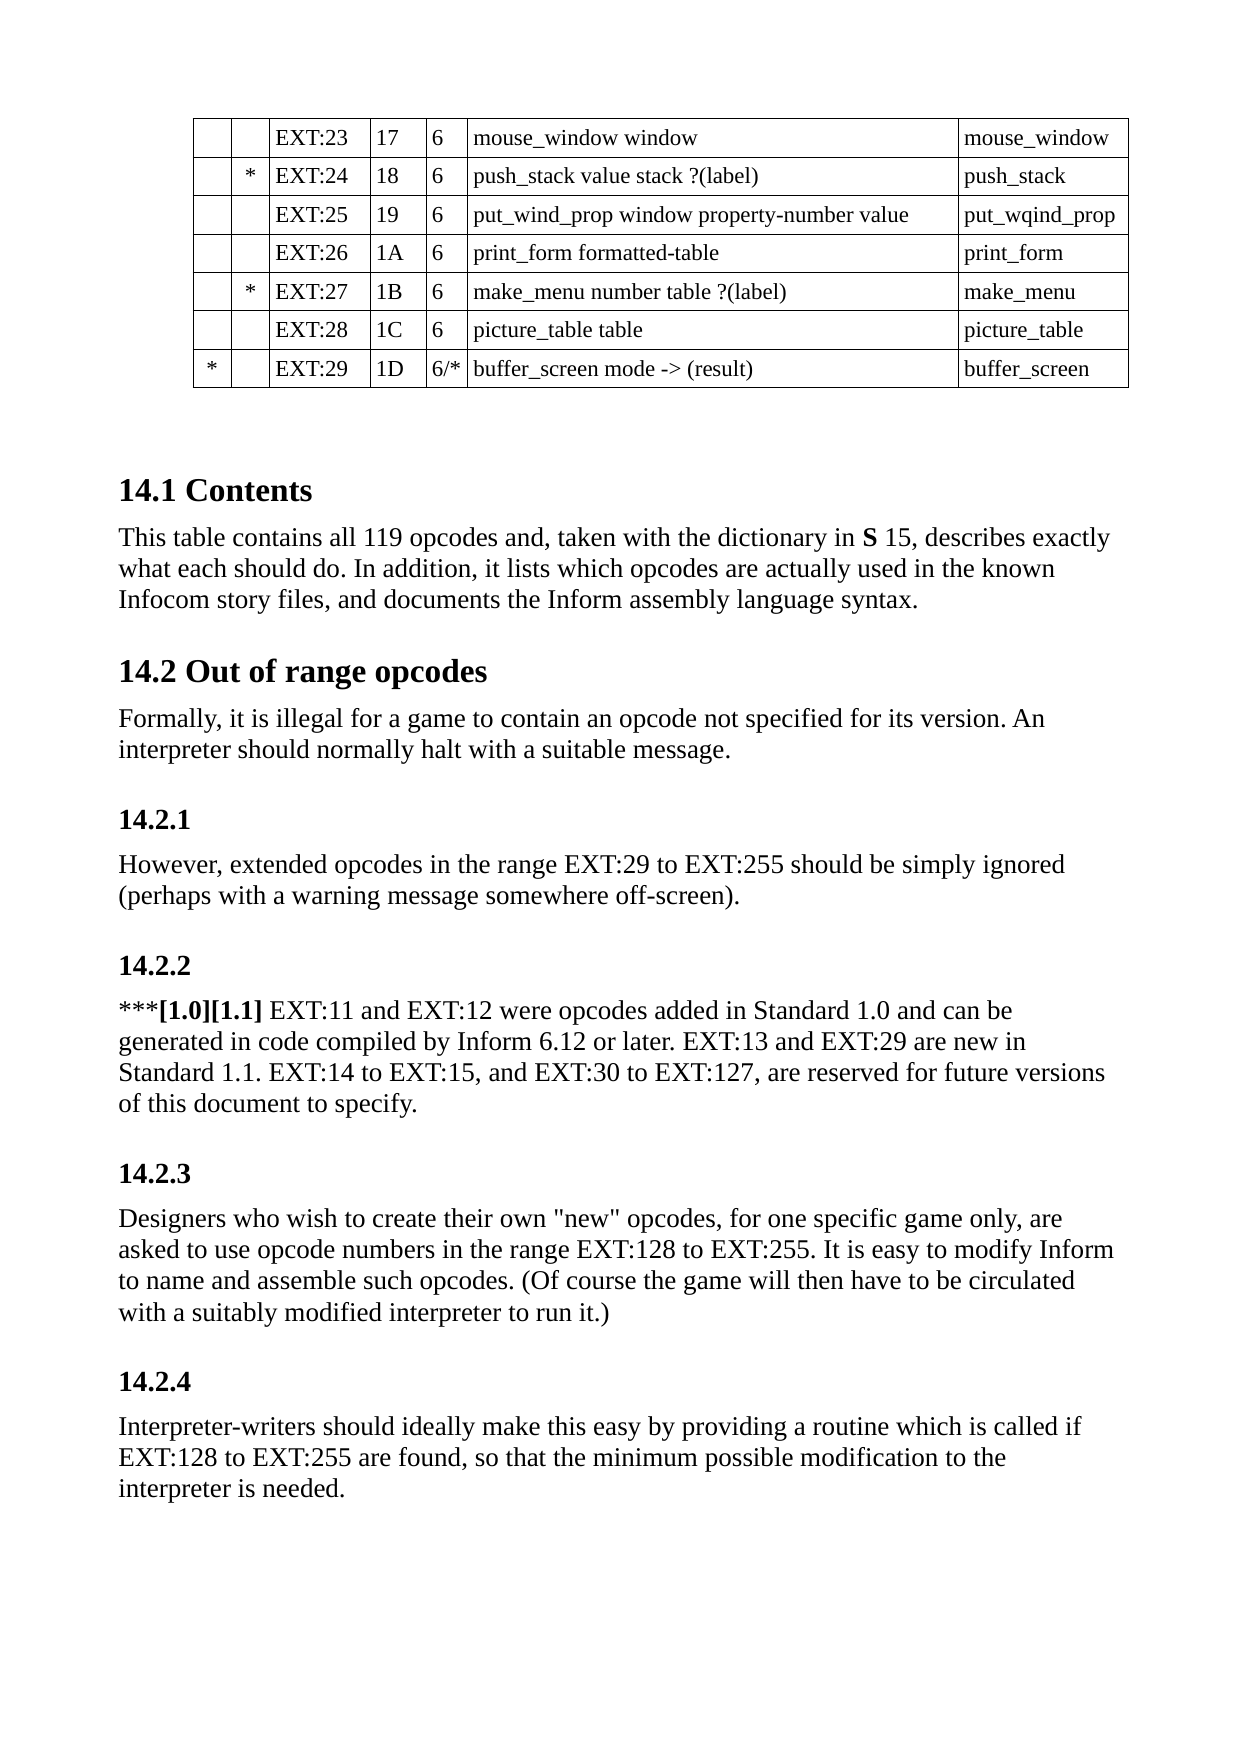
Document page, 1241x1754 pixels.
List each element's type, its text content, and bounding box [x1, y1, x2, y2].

table_cell 17 [371, 119, 426, 157]
table_cell 6 [427, 119, 467, 157]
table_cell * [232, 158, 269, 195]
table_cell [232, 311, 269, 349]
table_cell 6 [427, 311, 467, 349]
table_cell [194, 158, 231, 195]
subtitle 14.2.1 [118, 802, 1122, 836]
table_cell [194, 119, 231, 157]
table_cell mouse_window [959, 119, 1128, 157]
table_cell [194, 196, 231, 233]
table_cell [232, 235, 269, 272]
text Interpreter-writers should ideally make this easy by providing a routine which is called if EXT:128 to EXT:255 are found, so that the minimum possible modification to the interpreter is needed. [118, 1410, 1122, 1504]
table_cell [232, 350, 269, 387]
table_cell push_stack value stack ?(label) [468, 158, 958, 195]
table_cell 6/* [427, 350, 467, 387]
table_cell 6 [427, 158, 467, 195]
text Designers who wish to create their own "new" opcodes, for one specific game only, are asked to use opcode numbers in the range EXT:128 to EXT:255. It is easy to modify Inform to name and assemble such opcodes. (Of course the game will then have to be circulated with a suitably modified interpreter to run it.) [118, 1202, 1122, 1327]
table_cell print_form formatted-table [468, 235, 958, 272]
table_cell picture_table [959, 311, 1128, 349]
table_cell EXT:27 [270, 273, 370, 310]
table_cell EXT:29 [270, 350, 370, 387]
text Formally, it is illegal for a game to contain an opcode not specified for its version. An interpreter should normally halt with a suitable message. [118, 702, 1122, 765]
subtitle 14.2.3 [118, 1156, 1122, 1190]
table_cell buffer_screen [959, 350, 1128, 387]
table_cell [232, 196, 269, 233]
table_cell 19 [371, 196, 426, 233]
table_cell make_menu number table ?(label) [468, 273, 958, 310]
subtitle 14.2.4 [118, 1364, 1122, 1398]
table_cell EXT:25 [270, 196, 370, 233]
subtitle 14.1 Contents [118, 470, 1122, 508]
subtitle 14.2 Out of range opcodes [118, 652, 1122, 690]
table_cell 1D [371, 350, 426, 387]
table_cell [194, 311, 231, 349]
table_cell 6 [427, 235, 467, 272]
text ***[1.0][1.1] EXT:11 and EXT:12 were opcodes added in Standard 1.0 and can be generated in code compiled by Inform 6.12 or later. EXT:13 and EXT:29 are new in Standard 1.1. EXT:14 to EXT:15, and EXT:30 to EXT:127, are reserved for future versions of this document to specify. [118, 994, 1122, 1119]
table_cell EXT:24 [270, 158, 370, 195]
table_cell 18 [371, 158, 426, 195]
table_cell 1C [371, 311, 426, 349]
table_cell EXT:28 [270, 311, 370, 349]
table_cell 1A [371, 235, 426, 272]
text However, extended opcodes in the range EXT:29 to EXT:255 should be simply ignored (perhaps with a warning message somewhere off-screen). [118, 848, 1122, 911]
table_cell push_stack [959, 158, 1128, 195]
table_cell put_wqind_prop [959, 196, 1128, 233]
table_cell [232, 119, 269, 157]
subtitle 14.2.2 [118, 948, 1122, 982]
table_cell put_wind_prop window property-number value [468, 196, 958, 233]
table_cell EXT:26 [270, 235, 370, 272]
table_cell [194, 273, 231, 310]
table_cell [194, 235, 231, 272]
table_cell mouse_window window [468, 119, 958, 157]
table_cell print_form [959, 235, 1128, 272]
text This table contains all 119 opcodes and, taken with the dictionary in S 15, describes exactly what each should do. In addition, it lists which opcodes are actually used in the known Infocom story files, and documents the Inform assembly language syntax. [118, 521, 1122, 614]
table_cell * [194, 350, 231, 387]
table_cell buffer_screen mode -> (result) [468, 350, 958, 387]
table_cell 6 [427, 273, 467, 310]
table_cell 1B [371, 273, 426, 310]
table_cell make_menu [959, 273, 1128, 310]
table_cell EXT:23 [270, 119, 370, 157]
table_cell * [232, 273, 269, 310]
table_cell 6 [427, 196, 467, 233]
table_cell picture_table table [468, 311, 958, 349]
